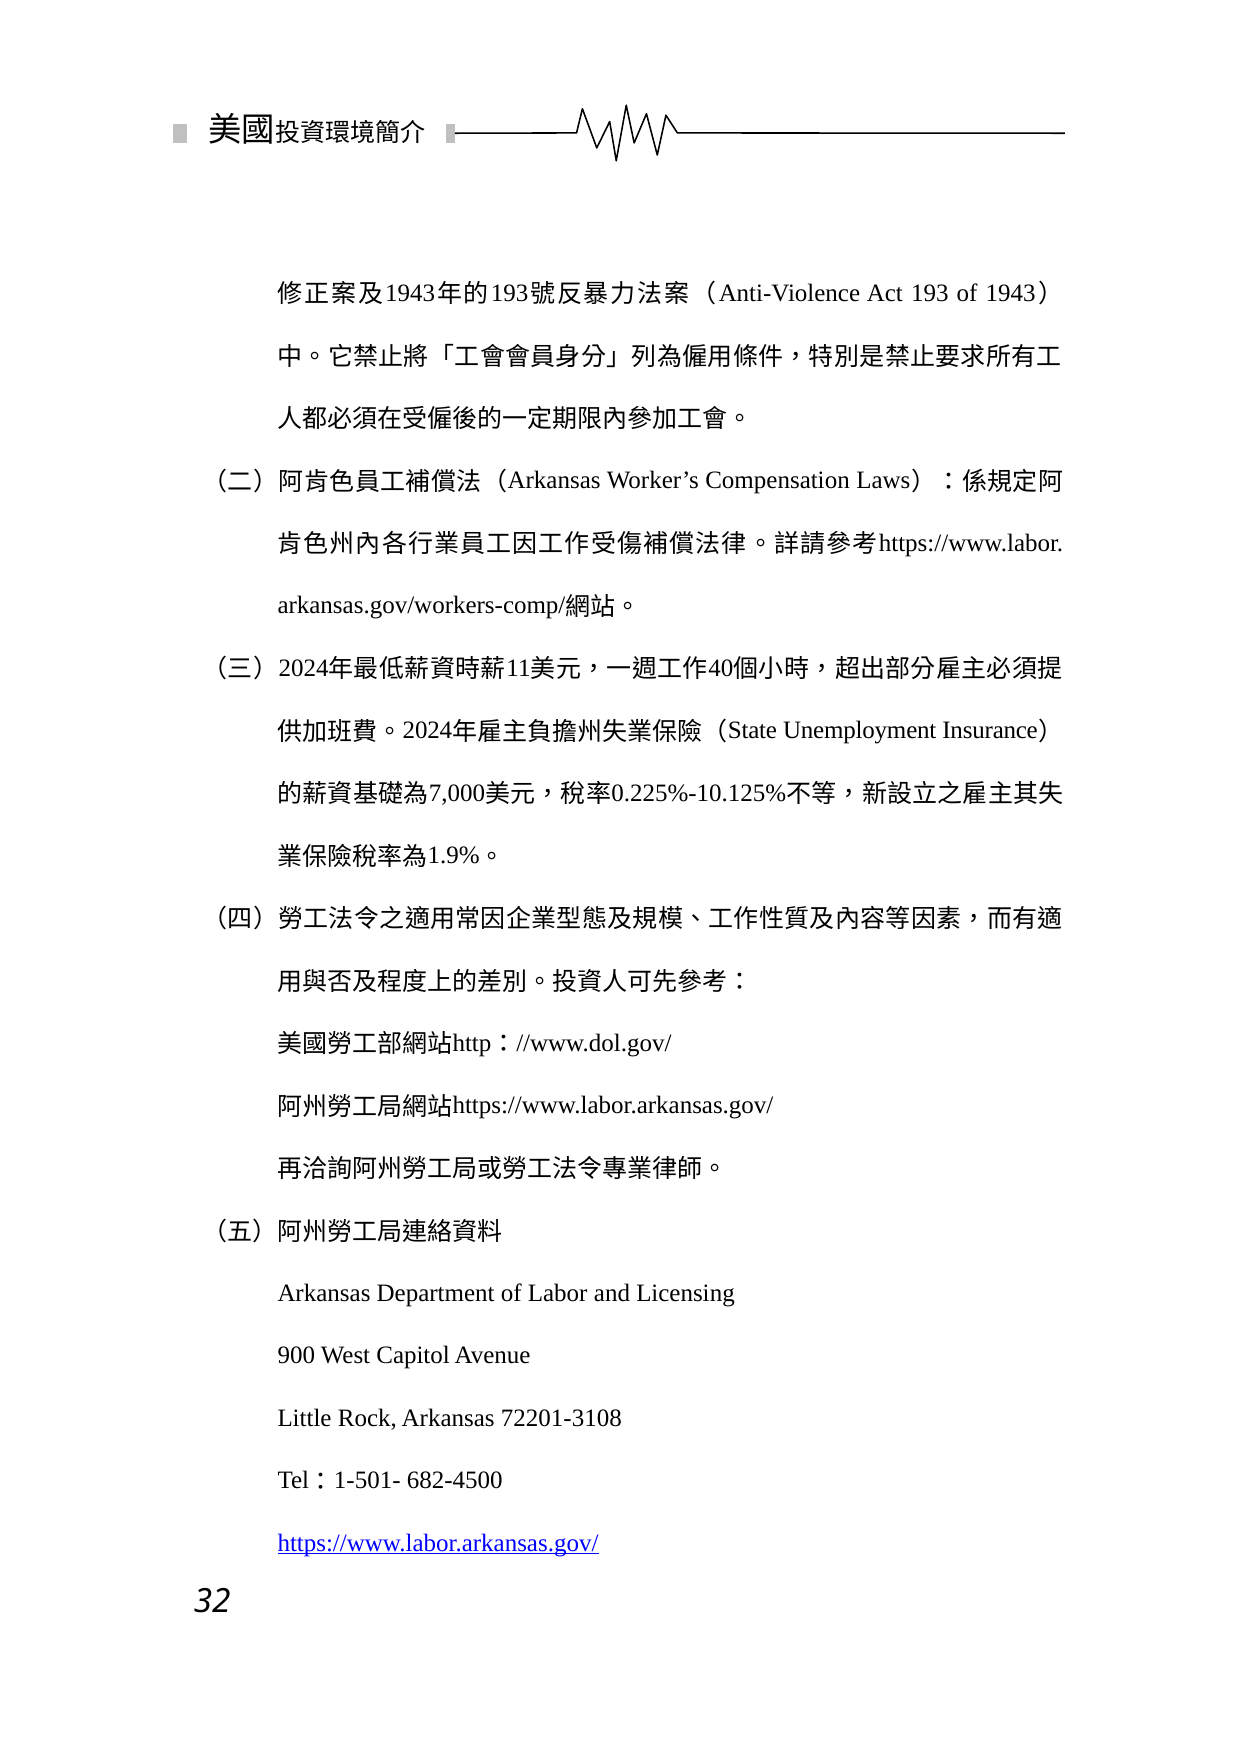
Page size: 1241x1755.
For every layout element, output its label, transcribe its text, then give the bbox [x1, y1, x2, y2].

text 再洽詢阿州勞工局或勞工法令專業律師。 [202, 1125, 1063, 1188]
text Tel：1-501- 682-4500 [202, 1438, 1063, 1500]
text 修正案及1943年的193號反暴力法案（Anti-Violence Act 193 of 1943）中。它禁止將「工會會員身分」列為僱用條件，特別是禁止要求所有工人都必須在受僱後的一定期限內參加工會。 [202, 250, 1063, 438]
text （二）阿肯色員工補償法（Arkansas Worker’s Compensation Laws）：係規定阿肯色州內各行業員工因工作受傷補償法律。詳請參考https://www.labor. arkansas.gov/workers-comp/網站。 [202, 438, 1063, 625]
text （四）勞工法令之適用常因企業型態及規模、工作性質及內容等因素，而有適用與否及程度上的差別。投資人可先參考： [202, 875, 1063, 1000]
text （五）阿州勞工局連絡資料 [202, 1188, 1063, 1250]
text Little Rock, Arkansas 72201-3108 [202, 1375, 1063, 1438]
text 阿州勞工局網站https://www.labor.arkansas.gov/ [202, 1063, 1063, 1125]
text Arkansas Department of Labor and Licensing [202, 1250, 1063, 1313]
text （三）2024年最低薪資時薪11美元，一週工作40個小時，超出部分雇主必須提供加班費。2024年雇主負擔州失業保險（State Unemployment Insurance）的薪資基礎為7,000美元，稅率0.225%-10.125%不等，新設立之雇主其失業保險稅率為1.9%。 [202, 625, 1063, 875]
text https://www.labor.arkansas.gov/ [202, 1500, 1063, 1563]
text 900 West Capitol Avenue [202, 1313, 1063, 1375]
text 美國勞工部網站http：//www.dol.gov/ [202, 1000, 1063, 1063]
